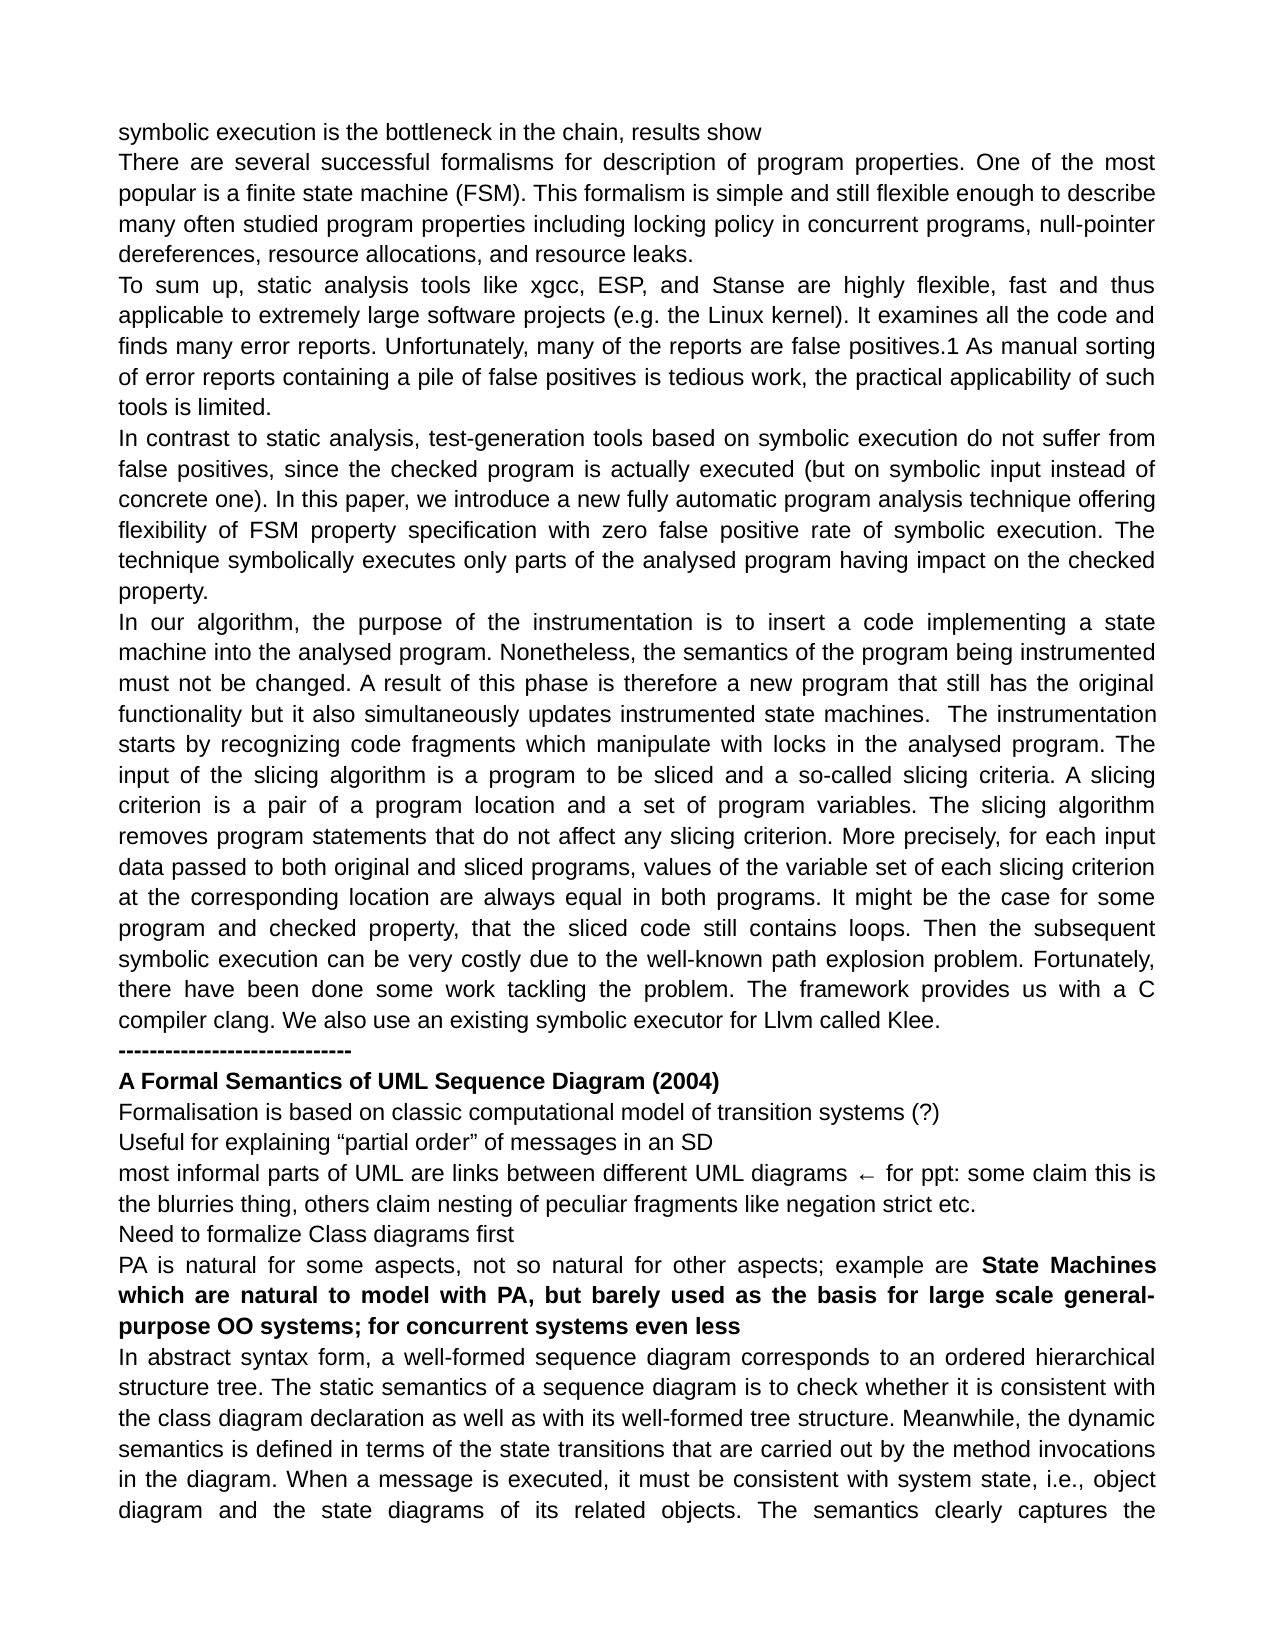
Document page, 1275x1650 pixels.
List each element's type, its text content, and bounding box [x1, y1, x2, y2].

text To sum up, static analysis tools like xgcc, ESP, and Stanse are highly flexible, fast and thus applicable to extremely large software projects (e.g. the Linux kernel). It examines all the code and finds many error reports. Unfortunately, many of the reports are false positives.1 As manual sorting of error reports containing a pile of false positives is tedious work, the practical applicability of such tools is limited. [118, 271, 1157, 421]
text ------------------------------ [118, 1037, 1157, 1064]
text symbolic execution is the bottleneck in the chain, results show [118, 118, 1157, 145]
text Need to formalize Class diagrams first [118, 1221, 1157, 1247]
text Formalisation is based on classic computational model of transition systems (?) [118, 1098, 1157, 1125]
text In abstract syntax form, a well-formed sequence diagram corresponds to an ordered hierarchical structure tree. The static semantics of a sequence diagram is to check whether it is consistent with the class diagram declaration as well as with its well-formed tree structure. Meanwhile, the dynamic semantics is defined in terms of the state transitions that are carried out by the method invocations in the diagram. When a message is executed, it must be consistent with system state, i.e., object diagram and the state diagrams of its related objects. The semantics clearly captures the [118, 1343, 1157, 1523]
text most informal parts of UML are links between different UML diagrams ← for ppt: some claim this is the blurries thing, others claim nesting of peculiar fragments like negation strict etc. [118, 1159, 1157, 1217]
text In our algorithm, the purpose of the instrumentation is to insert a code implementing a state machine into the analysed program. Nonetheless, the semantics of the program being instrumented must not be changed. A result of this phase is therefore a new program that still has the original functionality but it also simultaneously updates instrumented state machines. The instrumentation starts by recognizing code fragments which manipulate with locks in the analysed program. The input of the slicing algorithm is a program to be sliced and a so-called slicing criteria. A slicing criterion is a pair of a program location and a set of program variables. The slicing algorithm removes program statements that do not affect any slicing criterion. More precisely, for each input data passed to both original and sliced programs, values of the variable set of each slicing criterion at the corresponding location are always equal in both programs. It might be the case for some program and checked property, that the sliced code still contains loops. Then the subsequent symbolic execution can be very costly due to the well-known path explosion problem. Fortunately, there have been done some work tackling the problem. The framework provides us with a C compiler clang. We also use an existing symbolic executor for Llvm called Klee. [118, 608, 1157, 1033]
text PA is natural for some aspects, not so natural for other aspects; example are State Machines which are natural to model with PA, but barely used as the basis for large scale general-purpose OO systems; for concurrent systems even less [118, 1251, 1157, 1339]
text In contrast to static analysis, test-generation tools based on symbolic execution do not suffer from false positives, since the checked program is actually executed (but on symbolic input instead of concrete one). In this paper, we introduce a new fully automatic program analysis technique offering flexibility of FSM property specification with zero false positive rate of symbolic execution. The technique symbolically executes only parts of the analysed program having impact on the checked property. [118, 424, 1157, 604]
text A Formal Semantics of UML Sequence Diagram (2004) [118, 1067, 1157, 1094]
text Useful for explaining “partial order” of messages in an SD [118, 1129, 1157, 1156]
text There are several successful formalisms for description of program properties. One of the most popular is a finite state machine (FSM). This formalism is simple and still flexible enough to describe many often studied program properties including locking policy in concurrent programs, null-pointer dereferences, resource allocations, and resource leaks. [118, 149, 1157, 267]
